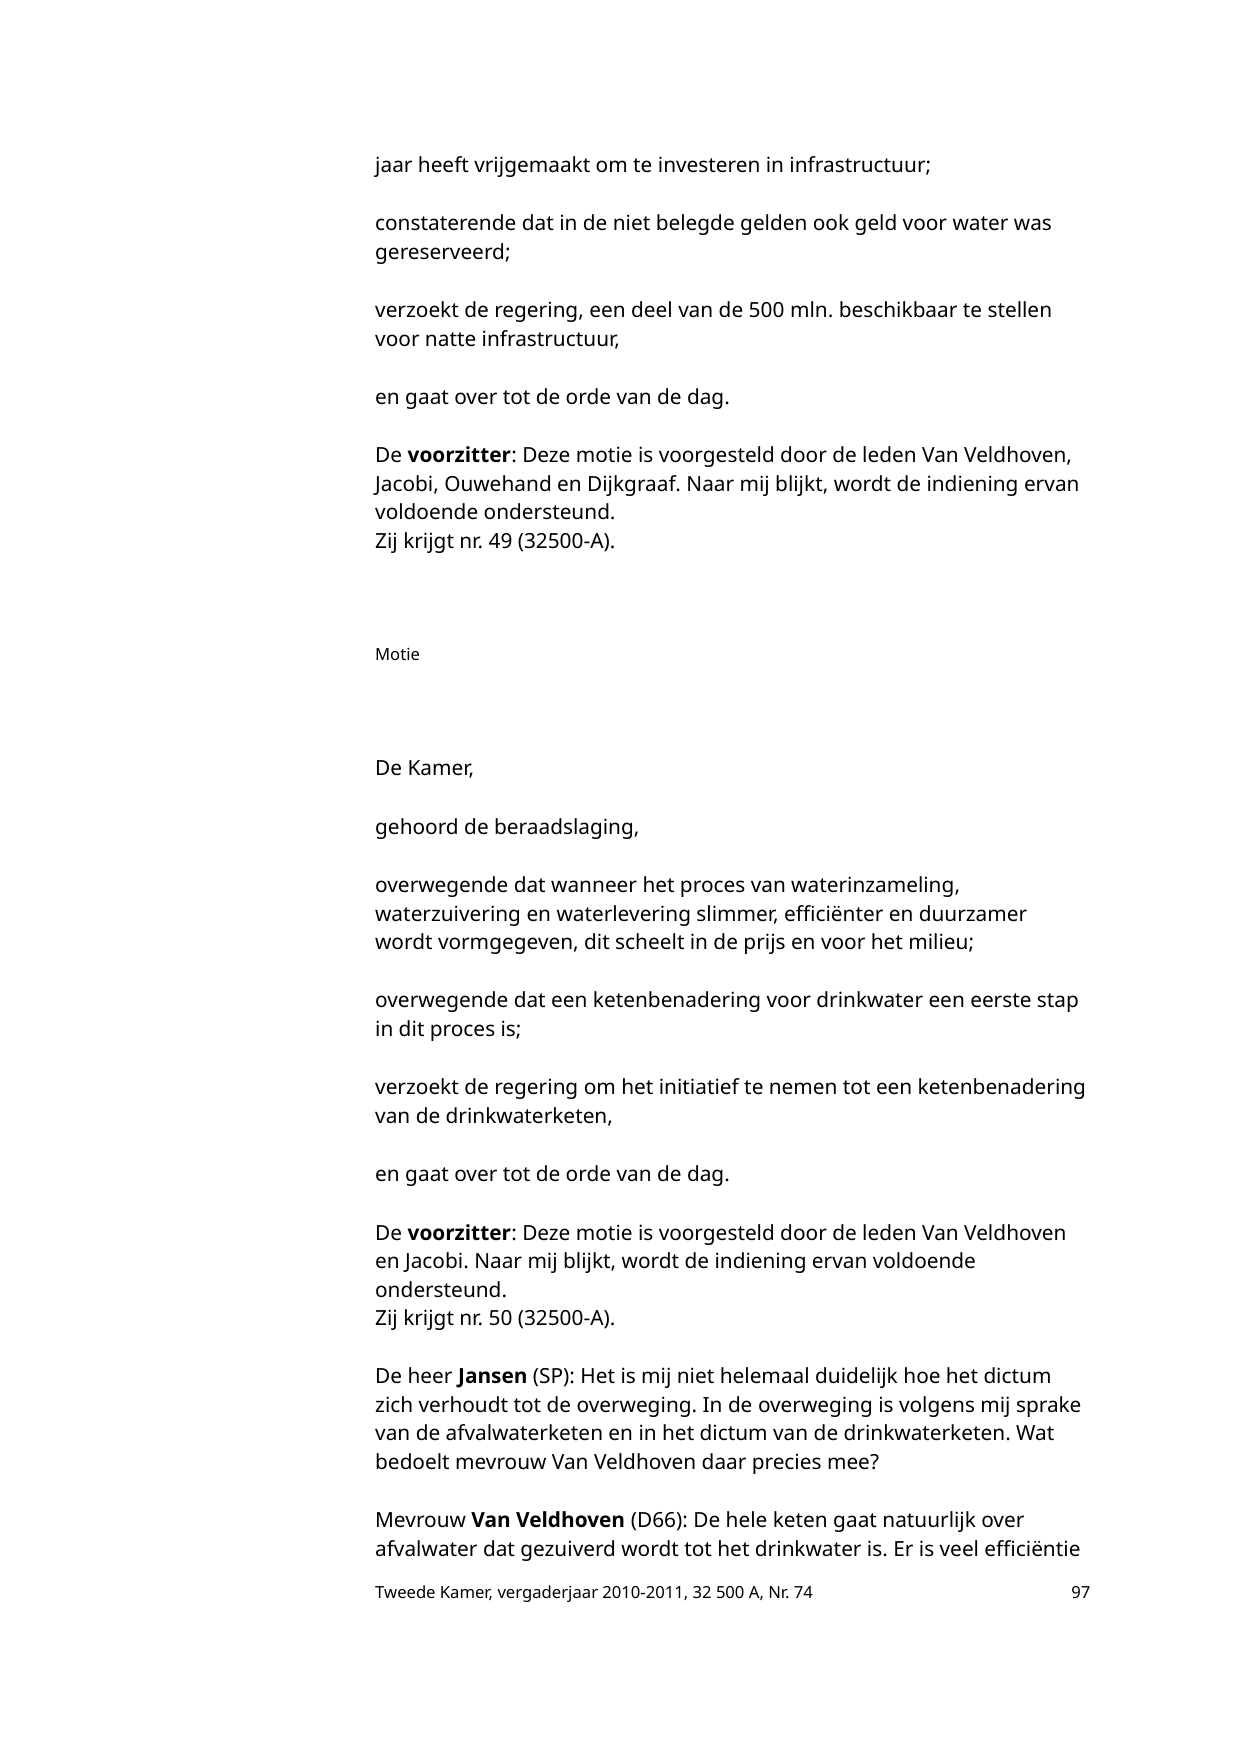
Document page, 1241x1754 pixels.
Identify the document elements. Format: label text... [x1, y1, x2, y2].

text en gaat over tot de orde van de dag. [375, 382, 1090, 411]
text De voorzitter: Deze motie is voorgesteld door de leden Van Veldhoven en Jacobi. Naar mij blijkt, wordt de indiening ervan voldoende ondersteund. [375, 1218, 1090, 1303]
text De heer Jansen (SP): Het is mij niet helemaal duidelijk hoe het dictum zich verhoudt tot de overweging. In de overweging is volgens mij sprake van de afvalwaterketen en in het dictum van de drinkwaterketen. Wat bedoelt mevrouw Van Veldhoven daar precies mee? [375, 1362, 1090, 1475]
text overwegende dat een ketenbenadering voor drinkwater een eerste stap in dit proces is; [375, 986, 1090, 1042]
text jaar heeft vrijgemaakt om te investeren in infrastructuur; [375, 150, 1090, 178]
text constaterende dat in de niet belegde gelden ook geld voor water was gereserveerd; [375, 208, 1090, 265]
text Zij krijgt nr. 49 (32500-A). [375, 526, 1090, 554]
text en gaat over tot de orde van de dag. [375, 1159, 1090, 1188]
text gehoord de beraadslaging, [375, 812, 1090, 840]
table_header Motie [375, 642, 1090, 695]
text De voorzitter: Deze motie is voorgesteld door de leden Van Veldhoven, Jacobi, Ouwehand en Dijkgraaf. Naar mij blijkt, wordt de indiening ervan voldoende ondersteund. [375, 441, 1090, 526]
text Mevrouw Van Veldhoven (D66): De hele keten gaat natuurlijk over afvalwater dat gezuiverd wordt tot het drinkwater is. Er is veel efficiëntie [375, 1505, 1090, 1562]
text verzoekt de regering om het initiatief te nemen tot een ketenbenadering van de drinkwaterketen, [375, 1072, 1090, 1129]
text verzoekt de regering, een deel van de 500 mln. beschikbaar te stellen voor natte infrastructuur, [375, 295, 1090, 352]
text De Kamer, [375, 753, 1090, 782]
text Zij krijgt nr. 50 (32500-A). [375, 1303, 1090, 1332]
text overwegende dat wanneer het proces van waterinzameling, waterzuivering en waterlevering slimmer, efficiënter en duurzamer wordt vormgegeven, dit scheelt in de prijs en voor het milieu; [375, 870, 1090, 956]
